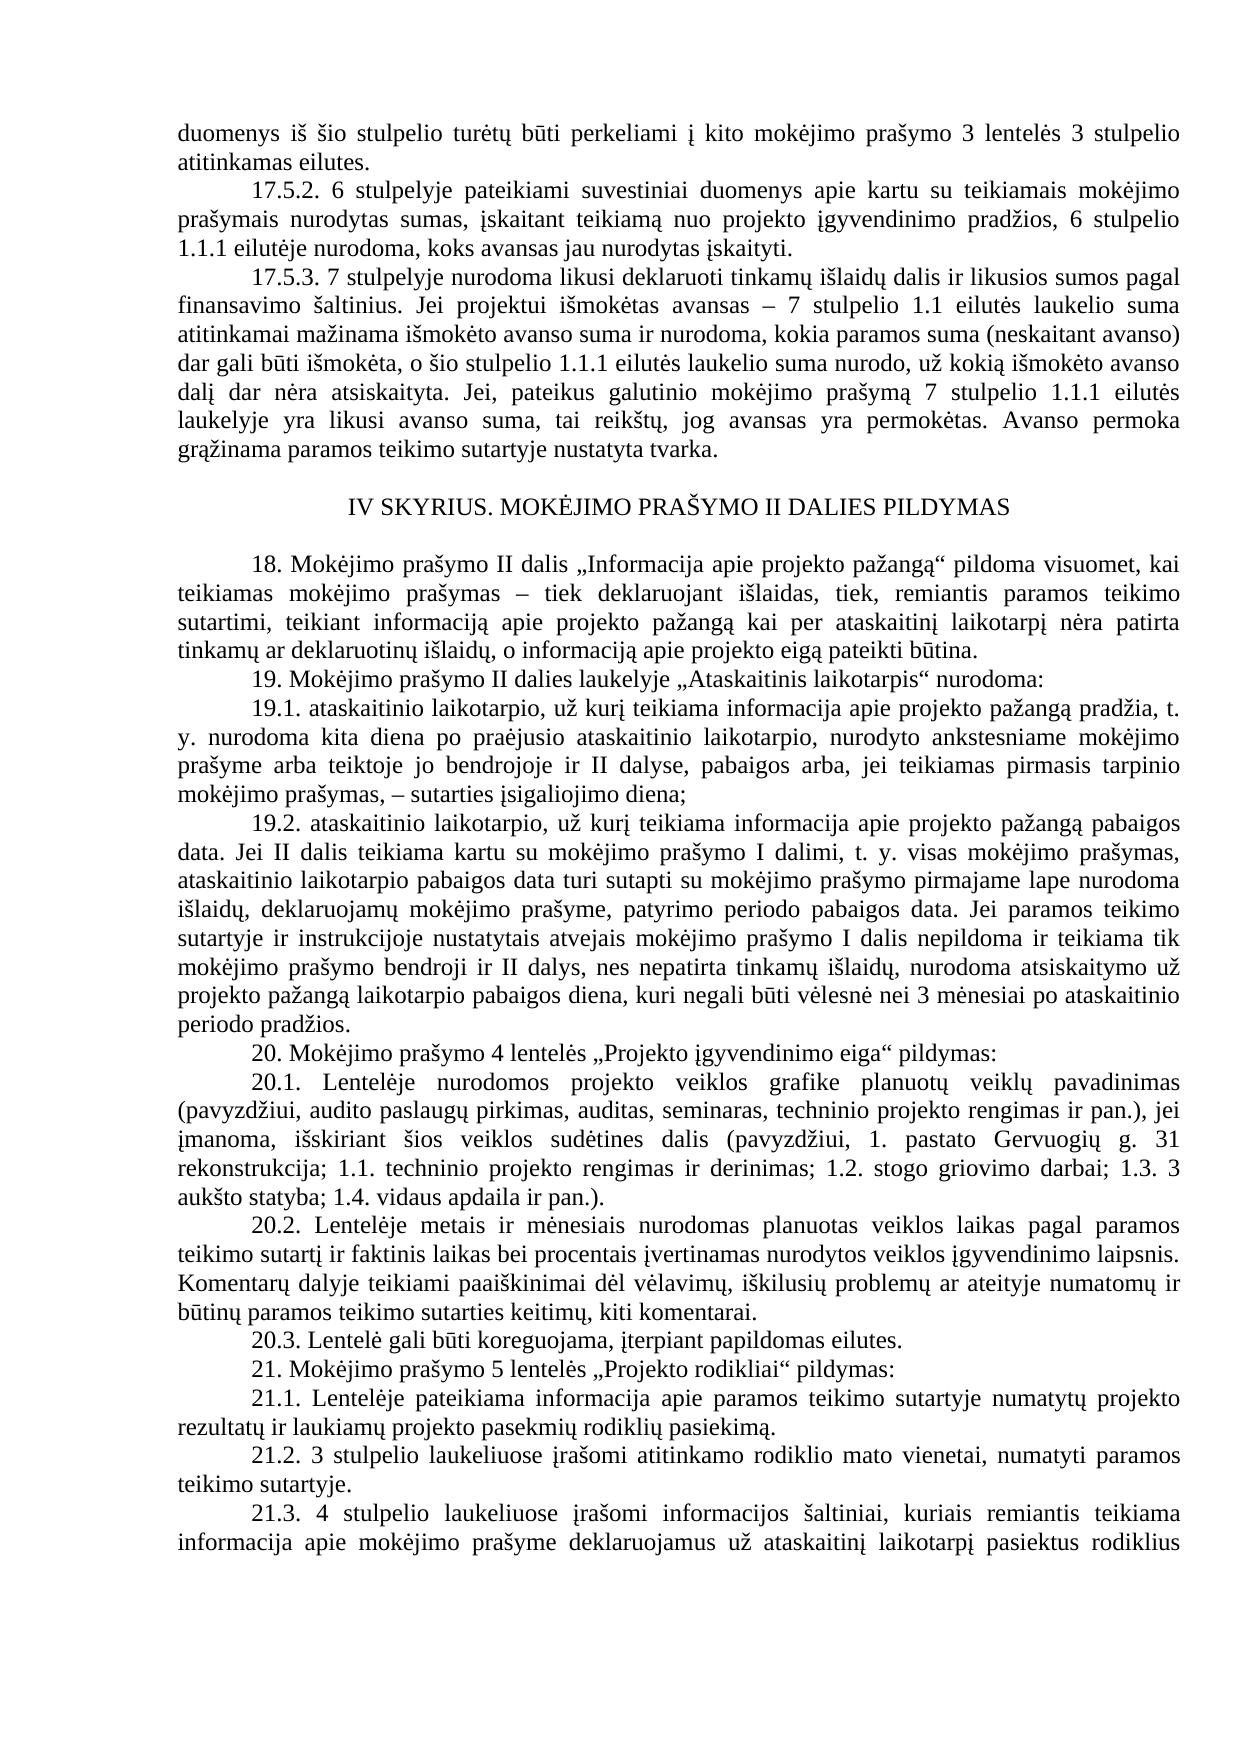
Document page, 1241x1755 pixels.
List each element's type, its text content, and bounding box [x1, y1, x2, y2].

text 21. Mokėjimo prašymo 5 lentelės „Projekto rodikliai“ pildymas: [177, 1354, 1181, 1383]
text 21.2. 3 stulpelio laukeliuose įrašomi atitinkamo rodiklio mato vienetai, numatyti paramos teikimo sutartyje. [177, 1441, 1181, 1498]
text 18. Mokėjimo prašymo II dalis „Informacija apie projekto pažangą“ pildoma visuomet, kai teikiamas mokėjimo prašymas – tiek deklaruojant išlaidas, tiek, remiantis paramos teikimo sutartimi, teikiant informaciją apie projekto pažangą kai per ataskaitinį laikotarpį nėra patirta tinkamų ar deklaruotinų išlaidų, o informaciją apie projekto eigą pateikti būtina. [177, 549, 1181, 664]
text duomenys iš šio stulpelio turėtų būti perkeliami į kito mokėjimo prašymo 3 lentelės 3 stulpelio atitinkamas eilutes. [177, 118, 1181, 176]
text IV SKYRIUS. MOKĖJIMO PRAŠYMO II DALIES PILDYMAS [177, 492, 1181, 521]
text 19.1. ataskaitinio laikotarpio, už kurį teikiama informacija apie projekto pažangą pradžia, t. y. nurodoma kita diena po praėjusio ataskaitinio laikotarpio, nurodyto ankstesniame mokėjimo prašyme arba teiktoje jo bendrojoje ir II dalyse, pabaigos arba, jei teikiamas pirmasis tarpinio mokėjimo prašymas, – sutarties įsigaliojimo diena; [177, 693, 1181, 808]
text 20. Mokėjimo prašymo 4 lentelės „Projekto įgyvendinimo eiga“ pildymas: [177, 1038, 1181, 1067]
text 21.3. 4 stulpelio laukeliuose įrašomi informacijos šaltiniai, kuriais remiantis teikiama informacija apie mokėjimo prašyme deklaruojamus už ataskaitinį laikotarpį pasiektus rodiklius [177, 1498, 1181, 1556]
text 21.1. Lentelėje pateikiama informacija apie paramos teikimo sutartyje numatytų projekto rezultatų ir laukiamų projekto pasekmių rodiklių pasiekimą. [177, 1383, 1181, 1441]
text 20.3. Lentelė gali būti koreguojama, įterpiant papildomas eilutes. [177, 1326, 1181, 1354]
text 19. Mokėjimo prašymo II dalies laukelyje „Ataskaitinis laikotarpis“ nurodoma: [177, 664, 1181, 693]
text 17.5.2. 6 stulpelyje pateikiami suvestiniai duomenys apie kartu su teikiamais mokėjimo prašymais nurodytas sumas, įskaitant teikiamą nuo projekto įgyvendinimo pradžios, 6 stulpelio 1.1.1 eilutėje nurodoma, koks avansas jau nurodytas įskaityti. [177, 176, 1181, 262]
text 20.1. Lentelėje nurodomos projekto veiklos grafike planuotų veiklų pavadinimas (pavyzdžiui, audito paslaugų pirkimas, auditas, seminaras, techninio projekto rengimas ir pan.), jei įmanoma, išskiriant šios veiklos sudėtines dalis (pavyzdžiui, 1. pastato Gervuogių g. 31 rekonstrukcija; 1.1. techninio projekto rengimas ir derinimas; 1.2. stogo griovimo darbai; 1.3. 3 aukšto statyba; 1.4. vidaus apdaila ir pan.). [177, 1067, 1181, 1211]
text 17.5.3. 7 stulpelyje nurodoma likusi deklaruoti tinkamų išlaidų dalis ir likusios sumos pagal finansavimo šaltinius. Jei projektui išmokėtas avansas – 7 stulpelio 1.1 eilutės laukelio suma atitinkamai mažinama išmokėto avanso suma ir nurodoma, kokia paramos suma (neskaitant avanso) dar gali būti išmokėta, o šio stulpelio 1.1.1 eilutės laukelio suma nurodo, už kokią išmokėto avanso dalį dar nėra atsiskaityta. Jei, pateikus galutinio mokėjimo prašymą 7 stulpelio 1.1.1 eilutės laukelyje yra likusi avanso suma, tai reikštų, jog avansas yra permokėtas. Avanso permoka grąžinama paramos teikimo sutartyje nustatyta tvarka. [177, 262, 1181, 463]
text 20.2. Lentelėje metais ir mėnesiais nurodomas planuotas veiklos laikas pagal paramos teikimo sutartį ir faktinis laikas bei procentais įvertinamas nurodytos veiklos įgyvendinimo laipsnis. Komentarų dalyje teikiami paaiškinimai dėl vėlavimų, iškilusių problemų ar ateityje numatomų ir būtinų paramos teikimo sutarties keitimų, kiti komentarai. [177, 1211, 1181, 1326]
text 19.2. ataskaitinio laikotarpio, už kurį teikiama informacija apie projekto pažangą pabaigos data. Jei II dalis teikiama kartu su mokėjimo prašymo I dalimi, t. y. visas mokėjimo prašymas, ataskaitinio laikotarpio pabaigos data turi sutapti su mokėjimo prašymo pirmajame lape nurodoma išlaidų, deklaruojamų mokėjimo prašyme, patyrimo periodo pabaigos data. Jei paramos teikimo sutartyje ir instrukcijoje nustatytais atvejais mokėjimo prašymo I dalis nepildoma ir teikiama tik mokėjimo prašymo bendroji ir II dalys, nes nepatirta tinkamų išlaidų, nurodoma atsiskaitymo už projekto pažangą laikotarpio pabaigos diena, kuri negali būti vėlesnė nei 3 mėnesiai po ataskaitinio periodo pradžios. [177, 808, 1181, 1038]
